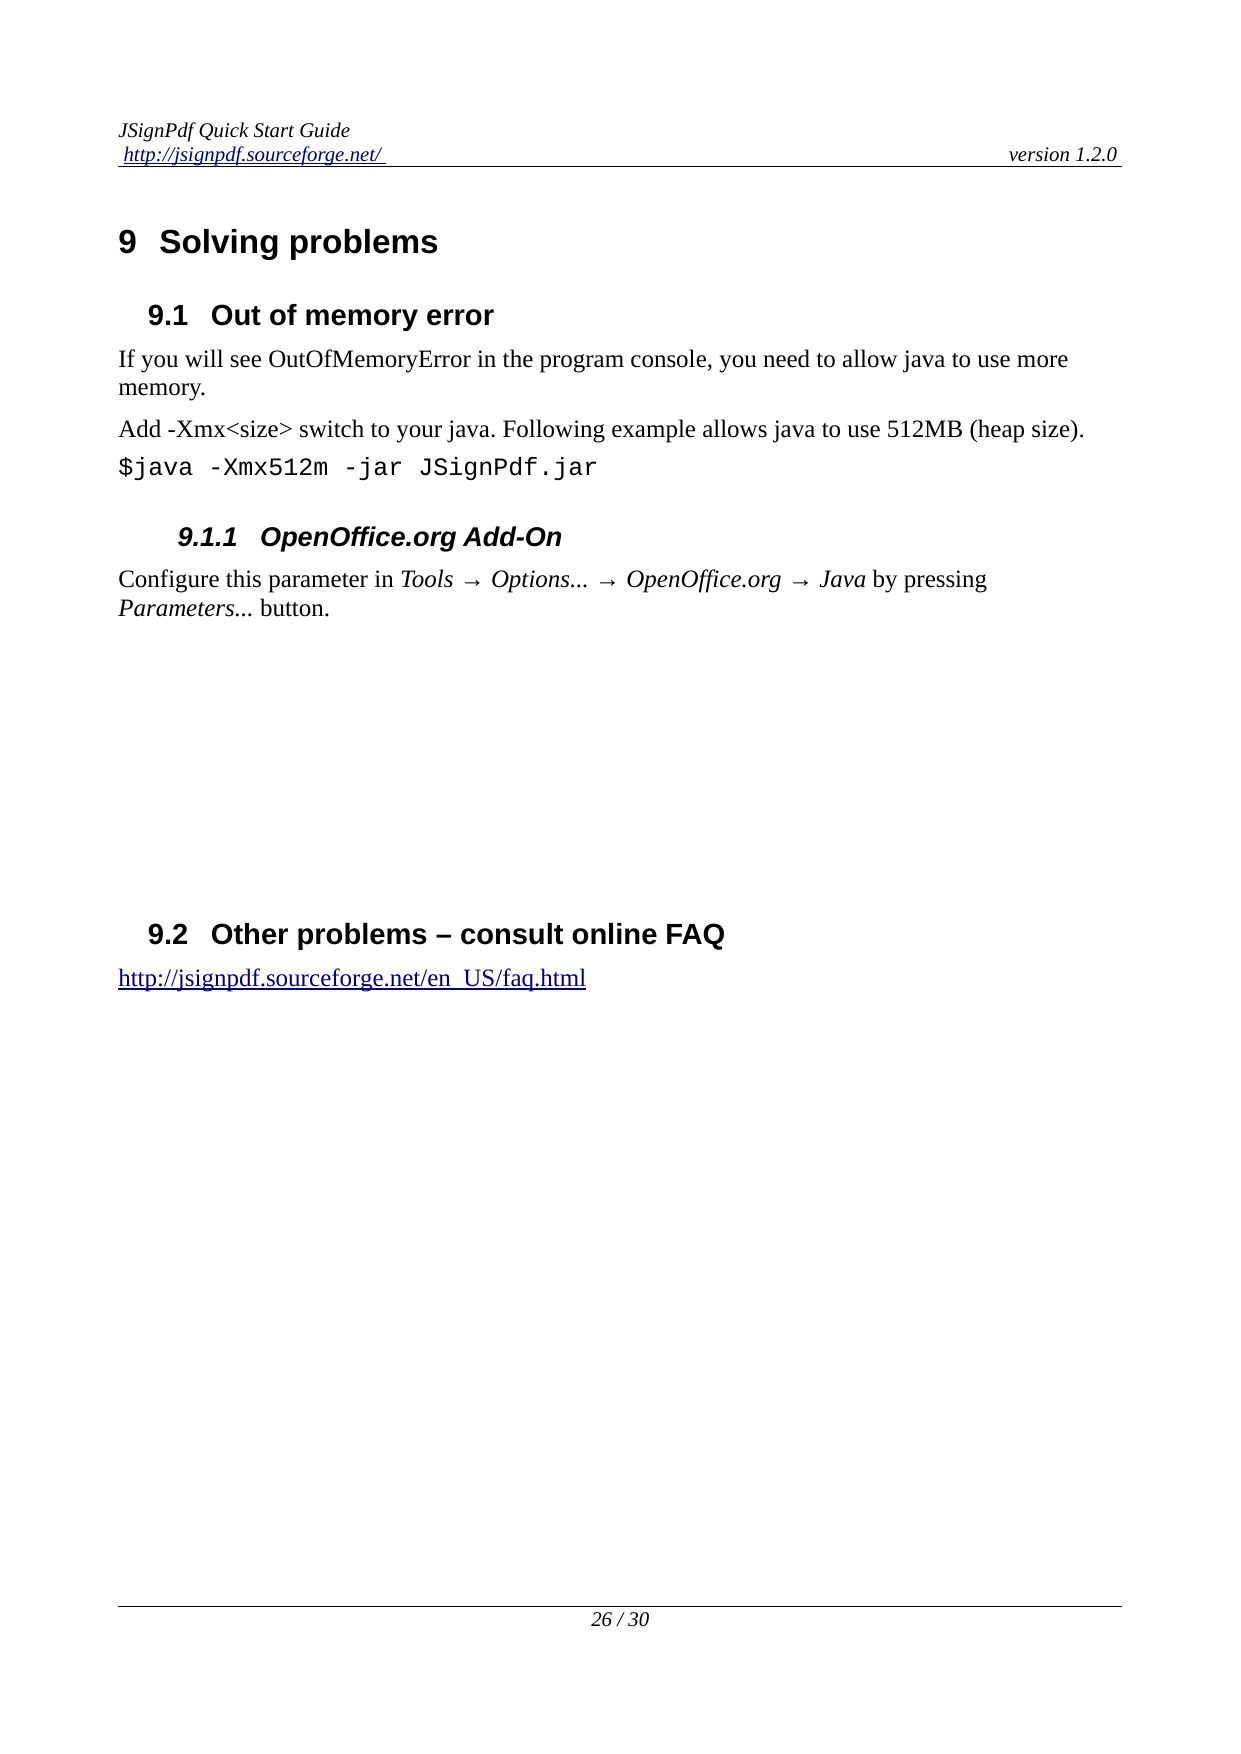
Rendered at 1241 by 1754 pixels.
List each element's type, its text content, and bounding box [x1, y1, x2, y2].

subtitle Solving problems [118, 222, 1122, 260]
text Add -Xmx<size> switch to your java. Following example allows java to use 512MB (heap size). [118, 414, 1122, 442]
text If you will see OutOfMemoryError in the program console, you need to allow java to use more memory. [118, 344, 1122, 401]
subtitle OpenOffice.org Add-On [177, 521, 1122, 552]
text Configure this parameter in Tools → Options... → OpenOffice.org → Java by pressing Parameters... button. [118, 564, 1122, 622]
text http://jsignpdf.sourceforge.net/en_US/faq.html [118, 963, 1122, 992]
subtitle Other problems – consult online FAQ [148, 659, 1116, 951]
subtitle Out of memory error [148, 298, 1116, 331]
text $java -Xmx512m -jar JSignPdf.jar [118, 455, 1122, 483]
